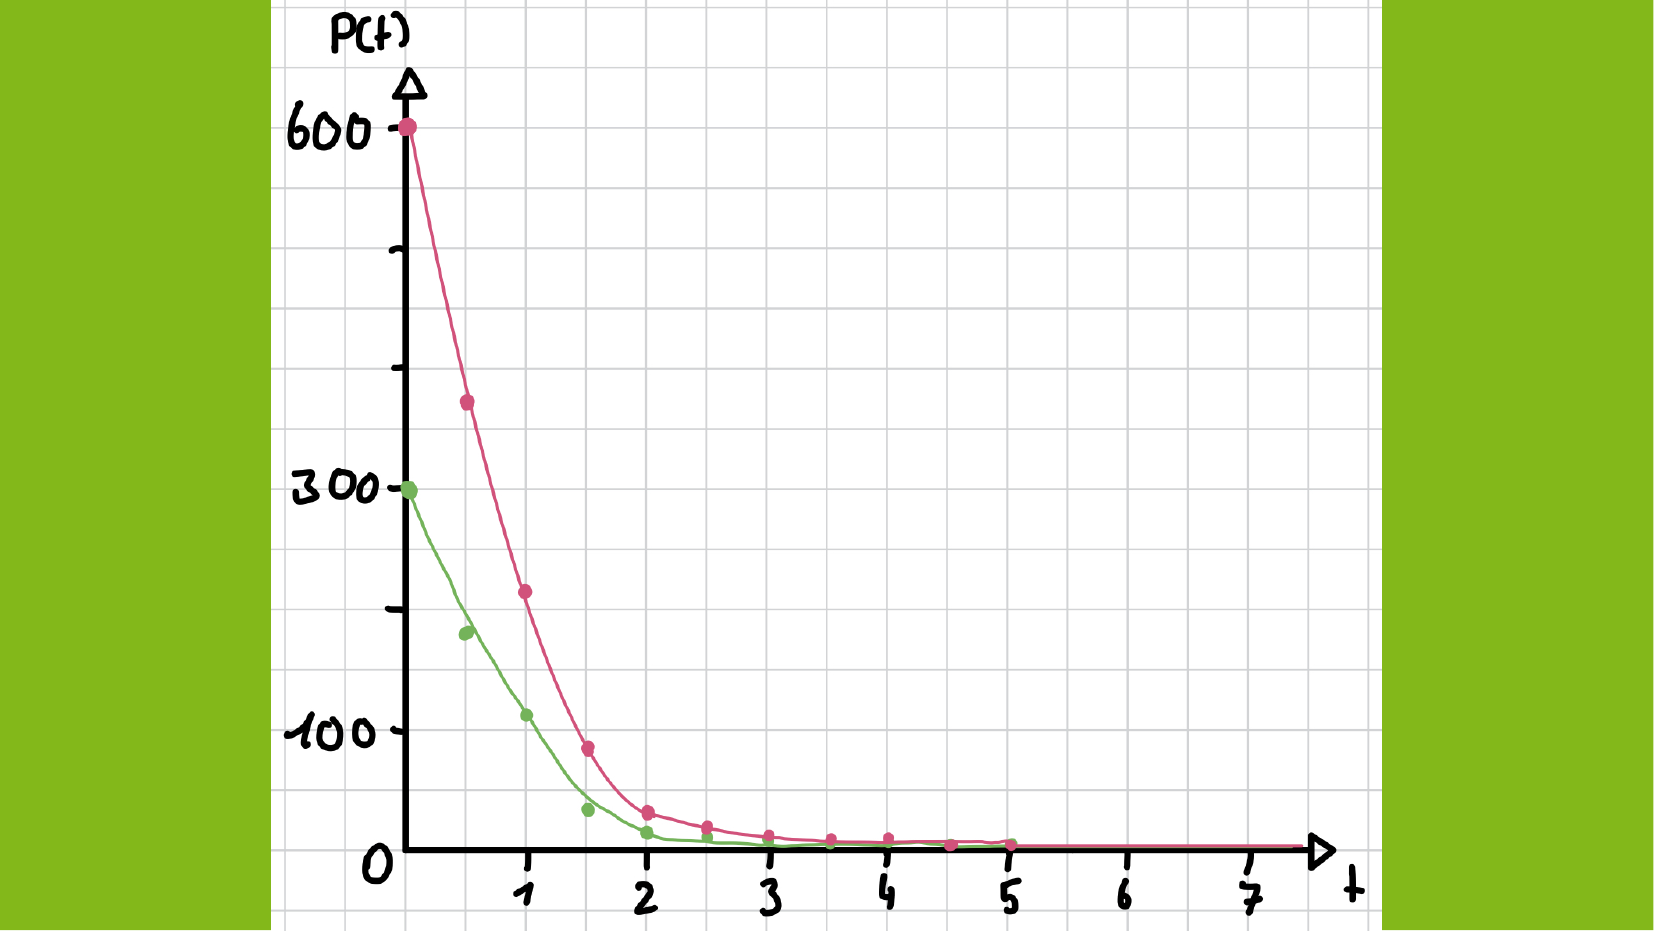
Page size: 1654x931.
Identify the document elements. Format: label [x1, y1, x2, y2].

picture [271, 0, 1382, 931]
